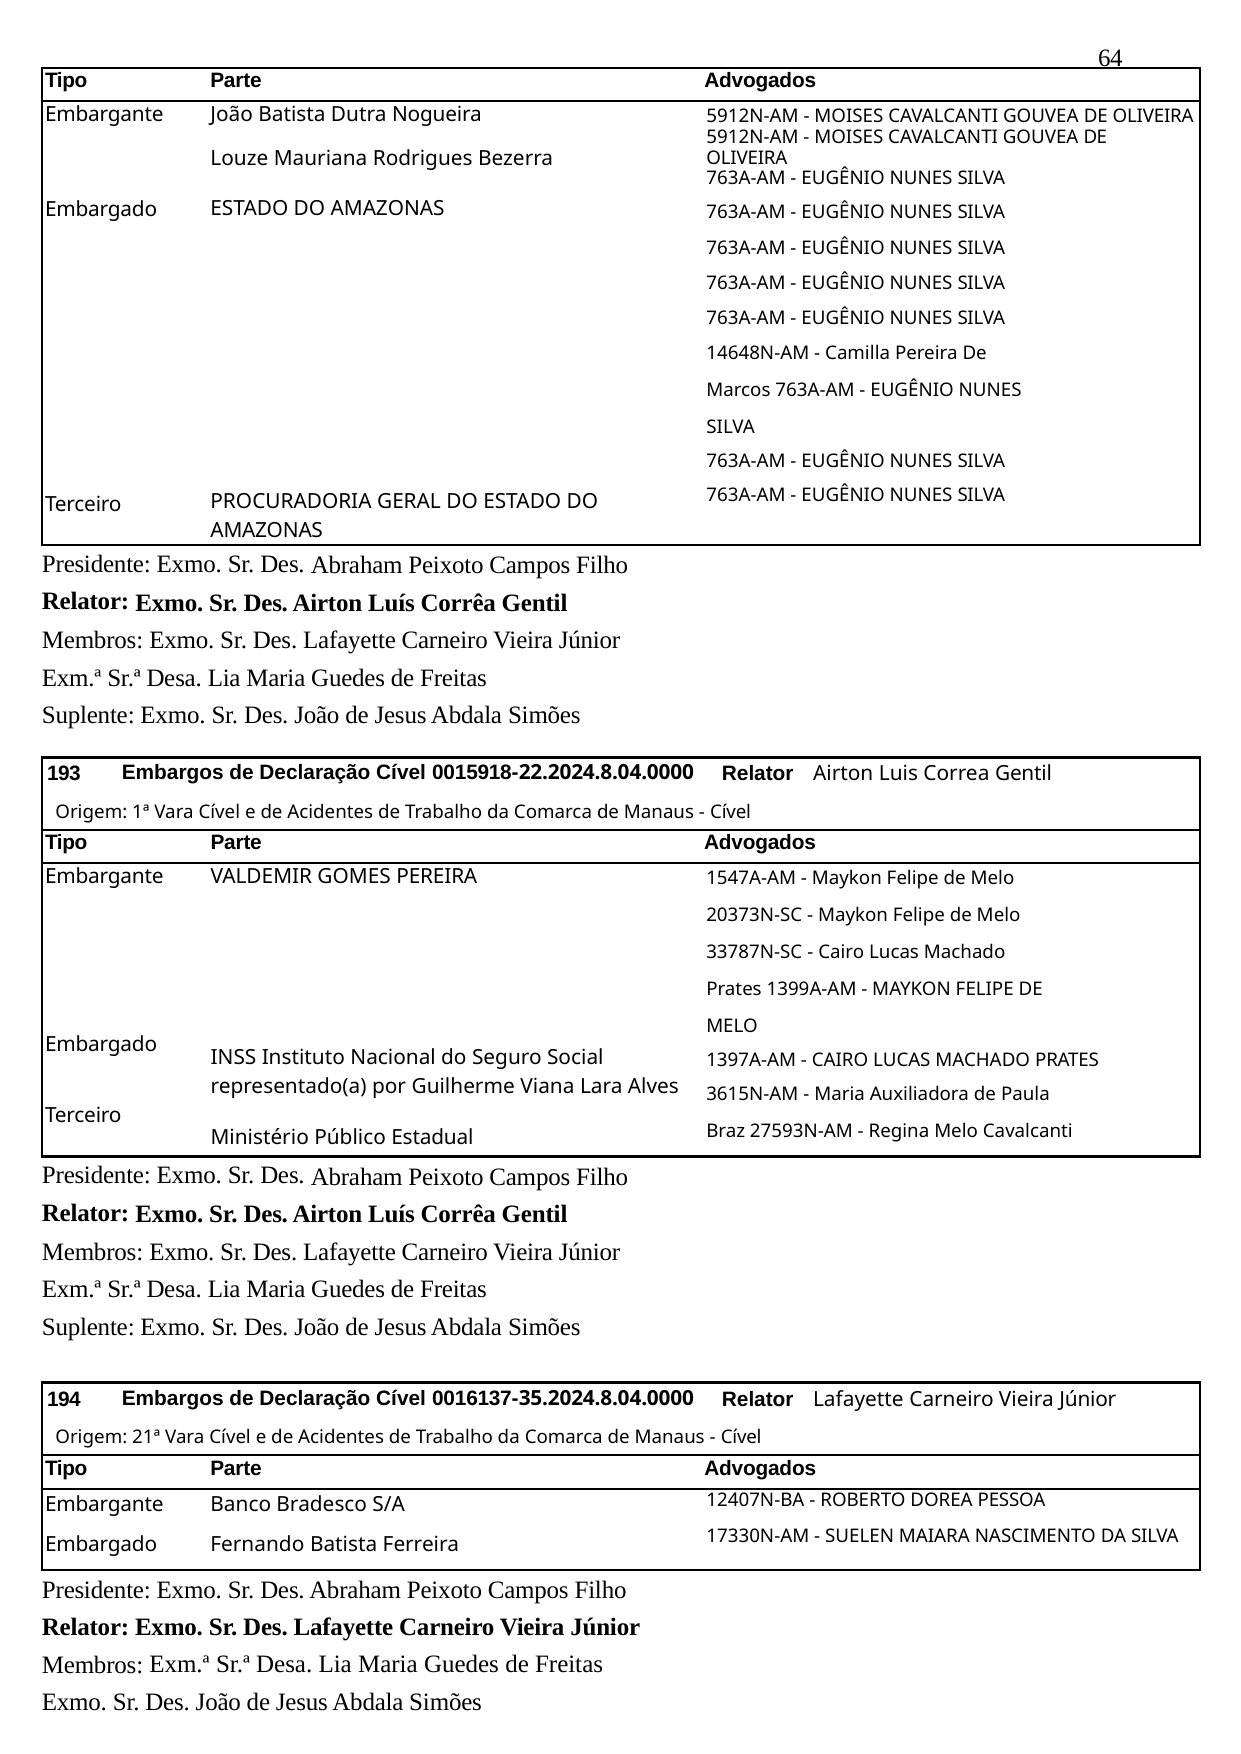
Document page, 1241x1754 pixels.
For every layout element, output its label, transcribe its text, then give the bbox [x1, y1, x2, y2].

table_cell Banco Bradesco S/A Fernando Batista Ferreira [183, 1490, 574, 1569]
text Relator: Exmo. Sr. Des. Airton Luís Corrêa Gentil [42, 586, 1211, 617]
table_cell Tipo [43, 1456, 183, 1487]
table_cell Tipo [43, 831, 183, 862]
table_cell Tipo [43, 69, 183, 100]
table_cell João Batista Dutra Nogueira Louze Mauriana Rodrigues Bezerra ESTADO DO AMAZONAS PROCURADORIA GERAL DO ESTADO DO AMAZONAS [183, 102, 661, 544]
table_cell 5912N-AM - MOISES CAVALCANTI GOUVEA DE OLIVEIRA 5912N-AM - MOISES CAVALCANTI GOUVEA DE OLIVEIRA 763A-AM - EUGÊNIO NUNES SILVA 763A-AM - EUGÊNIO NUNES SILVA 763A-AM - EUGÊNIO NUNES SILVA 763A-AM - EUGÊNIO NUNES SILVA 763A-AM - EUGÊNIO NUNES SILVA 14648N-AM - Camilla Pereira De Marcos 763A-AM - EUGÊNIO NUNES SILVA 763A-AM - EUGÊNIO NUNES SILVA 763A-AM - EUGÊNIO NUNES SILVA [661, 102, 1199, 544]
text Exm.ª Sr.ª Desa. Lia Maria Guedes de Freitas [42, 1273, 1211, 1303]
table_cell Embargante Embargado Terceiro [43, 864, 183, 1155]
table_cell 1547A-AM - Maykon Felipe de Melo 20373N-SC - Maykon Felipe de Melo 33787N-SC - Cairo Lucas Machado Prates 1399A-AM - MAYKON FELIPE DE MELO 1397A-AM - CAIRO LUCAS MACHADO PRATES 3615N-AM - Maria Auxiliadora de Paula Braz 27593N-AM - Regina Melo Cavalcanti [680, 864, 1199, 1155]
table_cell Embargante Embargado Terceiro [43, 102, 183, 544]
table_cell Parte [183, 831, 680, 862]
table_cell Advogados [680, 831, 1199, 862]
table_cell VALDEMIR GOMES PEREIRA INSS Instituto Nacional do Seguro Social representado(a) por Guilherme Viana Lara Alves Ministério Público Estadual [183, 864, 680, 1155]
table_cell Parte [183, 69, 661, 100]
table_header 193 Embargos de Declaração Cível 0015918-22.2024.8.04.0000 Relator Airton Luis Correa Gentil Origem: 1ª Vara Cível e de Acidentes de Trabalho da Comarca de Manaus - Cível [43, 759, 1199, 829]
text Relator: Exmo. Sr. Des. Airton Luís Corrêa Gentil [42, 1198, 1211, 1228]
text Relator: Exmo. Sr. Des. Lafayette Carneiro Vieira Júnior [42, 1611, 1211, 1641]
text Membros: Exmo. Sr. Des. Lafayette Carneiro Vieira Júnior [42, 624, 1211, 654]
text Membros: Exm.ª Sr.ª Desa. Lia Maria Guedes de Freitas [42, 1649, 1211, 1679]
text Presidente: Exmo. Sr. Des. Abraham Peixoto Campos Filho [42, 549, 1211, 579]
text Exm.ª Sr.ª Desa. Lia Maria Guedes de Freitas [42, 661, 1211, 692]
text Presidente: Exmo. Sr. Des. Abraham Peixoto Campos Filho [42, 1160, 1211, 1190]
table_cell Parte [183, 1456, 574, 1487]
table_cell Embargante Embargado [43, 1490, 183, 1569]
text Exmo. Sr. Des. João de Jesus Abdala Simões [42, 1686, 1211, 1716]
table_header 194 Embargos de Declaração Cível 0016137-35.2024.8.04.0000 Relator Lafayette Carneiro Vieira Júnior Origem: 21ª Vara Cível e de Acidentes de Trabalho da Comarca de Manaus - Cível [43, 1384, 1199, 1454]
text Membros: Exmo. Sr. Des. Lafayette Carneiro Vieira Júnior [42, 1235, 1211, 1265]
table_cell 12407N-BA - ROBERTO DOREA PESSOA 17330N-AM - SUELEN MAIARA NASCIMENTO DA SILVA [574, 1490, 1199, 1569]
text Presidente: Exmo. Sr. Des. Abraham Peixoto Campos Filho [42, 1574, 1211, 1604]
text Suplente: Exmo. Sr. Des. João de Jesus Abdala Simões [42, 1310, 1211, 1340]
table_cell Advogados [661, 69, 1199, 100]
text Suplente: Exmo. Sr. Des. João de Jesus Abdala Simões [42, 699, 1211, 729]
table_cell Advogados [574, 1456, 1199, 1487]
